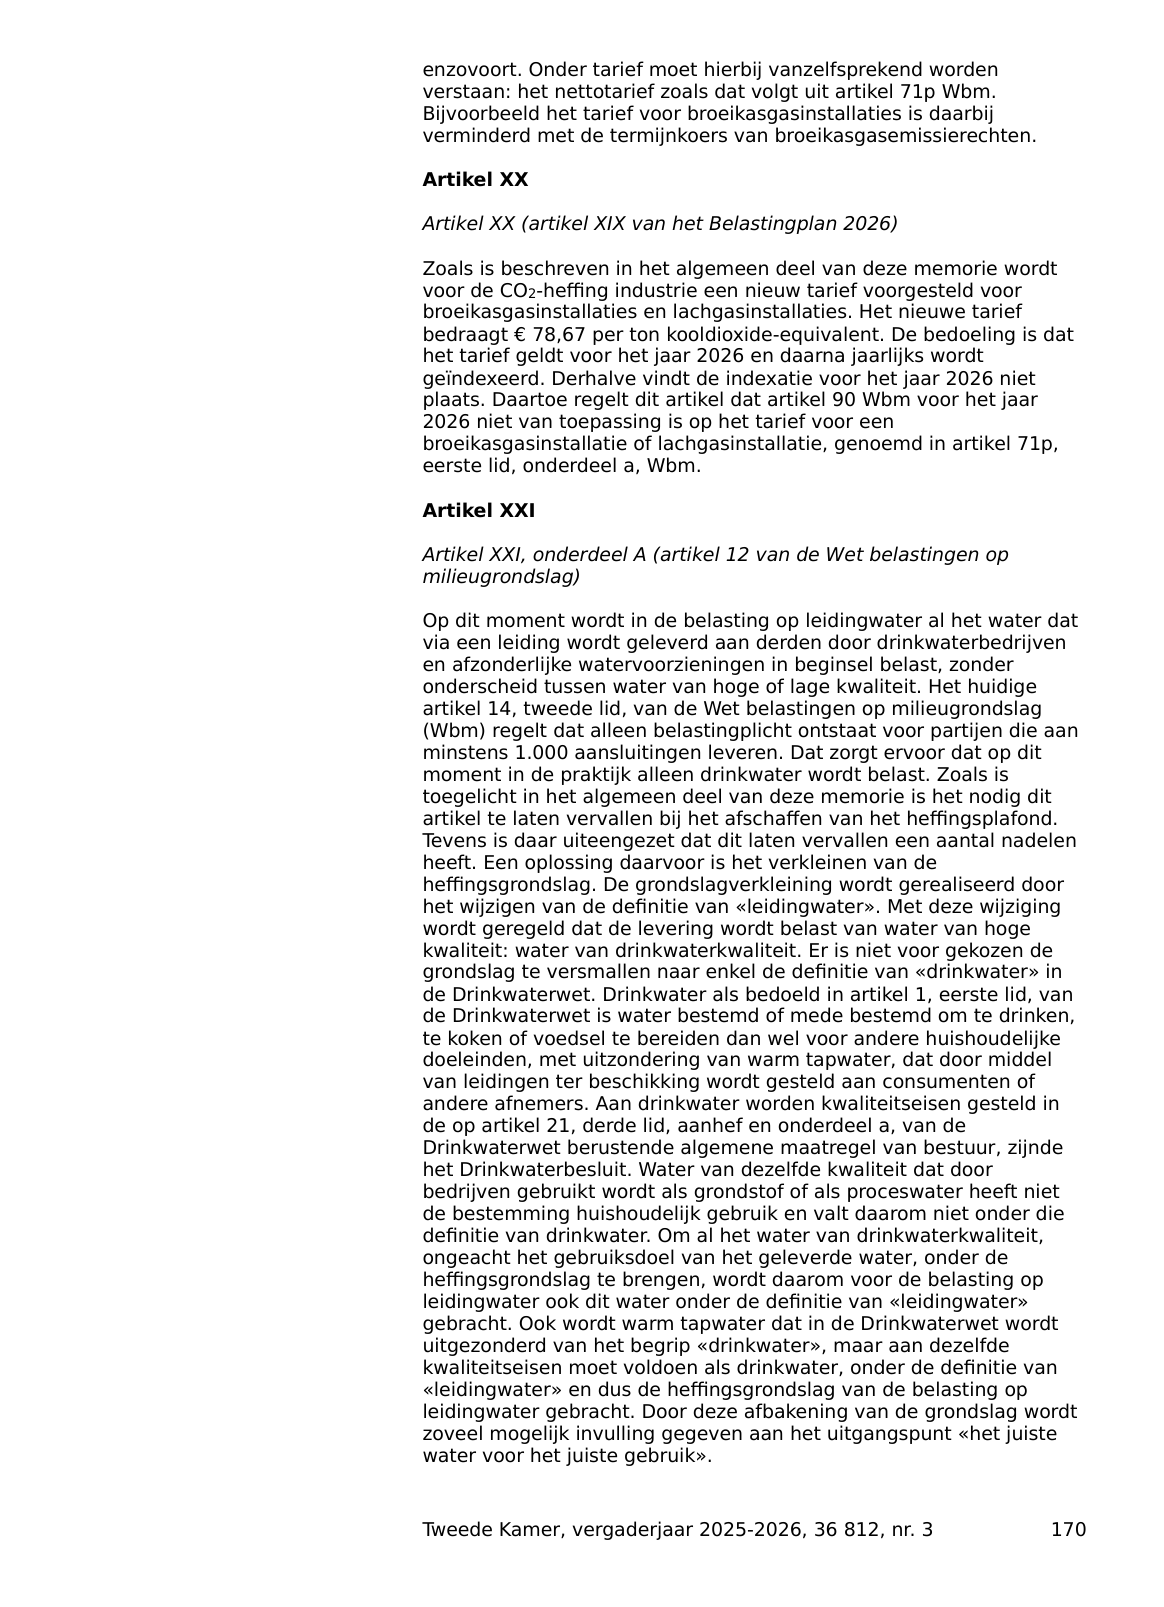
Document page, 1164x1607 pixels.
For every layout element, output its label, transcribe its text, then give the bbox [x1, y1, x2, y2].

text enzovoort. Onder tarief moet hierbij vanzelfsprekend worden verstaan: het nettotarief zoals dat volgt uit artikel 71p Wbm. Bijvoorbeeld het tarief voor broeikasgasinstallaties is daarbij verminderd met de termijnkoers van broeikasgasemissierechten. [422, 59, 1087, 147]
subtitle Artikel XXI [422, 499, 1087, 521]
text Op dit moment wordt in de belasting op leidingwater al het water dat via een leiding wordt geleverd aan derden door drinkwaterbedrijven en afzonderlijke watervoorzieningen in beginsel belast, zonder onderscheid tussen water van hoge of lage kwaliteit. Het huidige artikel 14, tweede lid, van de Wet belastingen op milieugrondslag (Wbm) regelt dat alleen belastingplicht ontstaat voor partijen die aan minstens 1.000 aansluitingen leveren. Dat zorgt ervoor dat op dit moment in de praktijk alleen drinkwater wordt belast. Zoals is toegelicht in het algemeen deel van deze memorie is het nodig dit artikel te laten vervallen bij het afschaffen van het heffingsplafond. Tevens is daar uiteengezet dat dit laten vervallen een aantal nadelen heeft. Een oplossing daarvoor is het verkleinen van de heffingsgrondslag. De grondslagverkleining wordt gerealiseerd door het wijzigen van de definitie van «leidingwater». Met deze wijziging wordt geregeld dat de levering wordt belast van water van hoge kwaliteit: water van drinkwaterkwaliteit. Er is niet voor gekozen de grondslag te versmallen naar enkel de definitie van «drinkwater» in de Drinkwaterwet. Drinkwater als bedoeld in artikel 1, eerste lid, van de Drinkwaterwet is water bestemd of mede bestemd om te drinken, te koken of voedsel te bereiden dan wel voor andere huishoudelijke doeleinden, met uitzondering van warm tapwater, dat door middel van leidingen ter beschikking wordt gesteld aan consumenten of andere afnemers. Aan drinkwater worden kwaliteitseisen gesteld in de op artikel 21, derde lid, aanhef en onderdeel a, van de Drinkwaterwet berustende algemene maatregel van bestuur, zijnde het Drinkwaterbesluit. Water van dezelfde kwaliteit dat door bedrijven gebruikt wordt als grondstof of als proceswater heeft niet de bestemming huishoudelijk gebruik en valt daarom niet onder die definitie van drinkwater. Om al het water van drinkwaterkwaliteit, ongeacht het gebruiksdoel van het geleverde water, onder de heffingsgrondslag te brengen, wordt daarom voor de belasting op leidingwater ook dit water onder de definitie van «leidingwater» gebracht. Ook wordt warm tapwater dat in de Drinkwaterwet wordt uitgezonderd van het begrip «drinkwater», maar aan dezelfde kwaliteitseisen moet voldoen als drinkwater, onder de definitie van «leidingwater» en dus de heffingsgrondslag van de belasting op leidingwater gebracht. Door deze afbakening van de grondslag wordt zoveel mogelijk invulling gegeven aan het uitgangspunt «het juiste water voor het juiste gebruik». [422, 610, 1087, 1467]
subtitle Artikel XXI, onderdeel A (artikel 12 van de Wet belastingen op milieugrondslag) [422, 544, 1087, 588]
text Zoals is beschreven in het algemeen deel van deze memorie wordt voor de CO2-heffing industrie een nieuw tarief voorgesteld voor broeikasgasinstallaties en lachgasinstallaties. Het nieuwe tarief bedraagt € 78,67 per ton kooldioxide-equivalent. De bedoeling is dat het tarief geldt voor het jaar 2026 en daarna jaarlijks wordt geïndexeerd. Derhalve vindt de indexatie voor het jaar 2026 niet plaats. Daartoe regelt dit artikel dat artikel 90 Wbm voor het jaar 2026 niet van toepassing is op het tarief voor een broeikasgasinstallatie of lachgasinstallatie, genoemd in artikel 71p, eerste lid, onderdeel a, Wbm. [422, 257, 1087, 477]
subtitle Artikel XX (artikel XIX van het Belastingplan 2026) [422, 213, 1087, 235]
subtitle Artikel XX [422, 169, 1087, 191]
